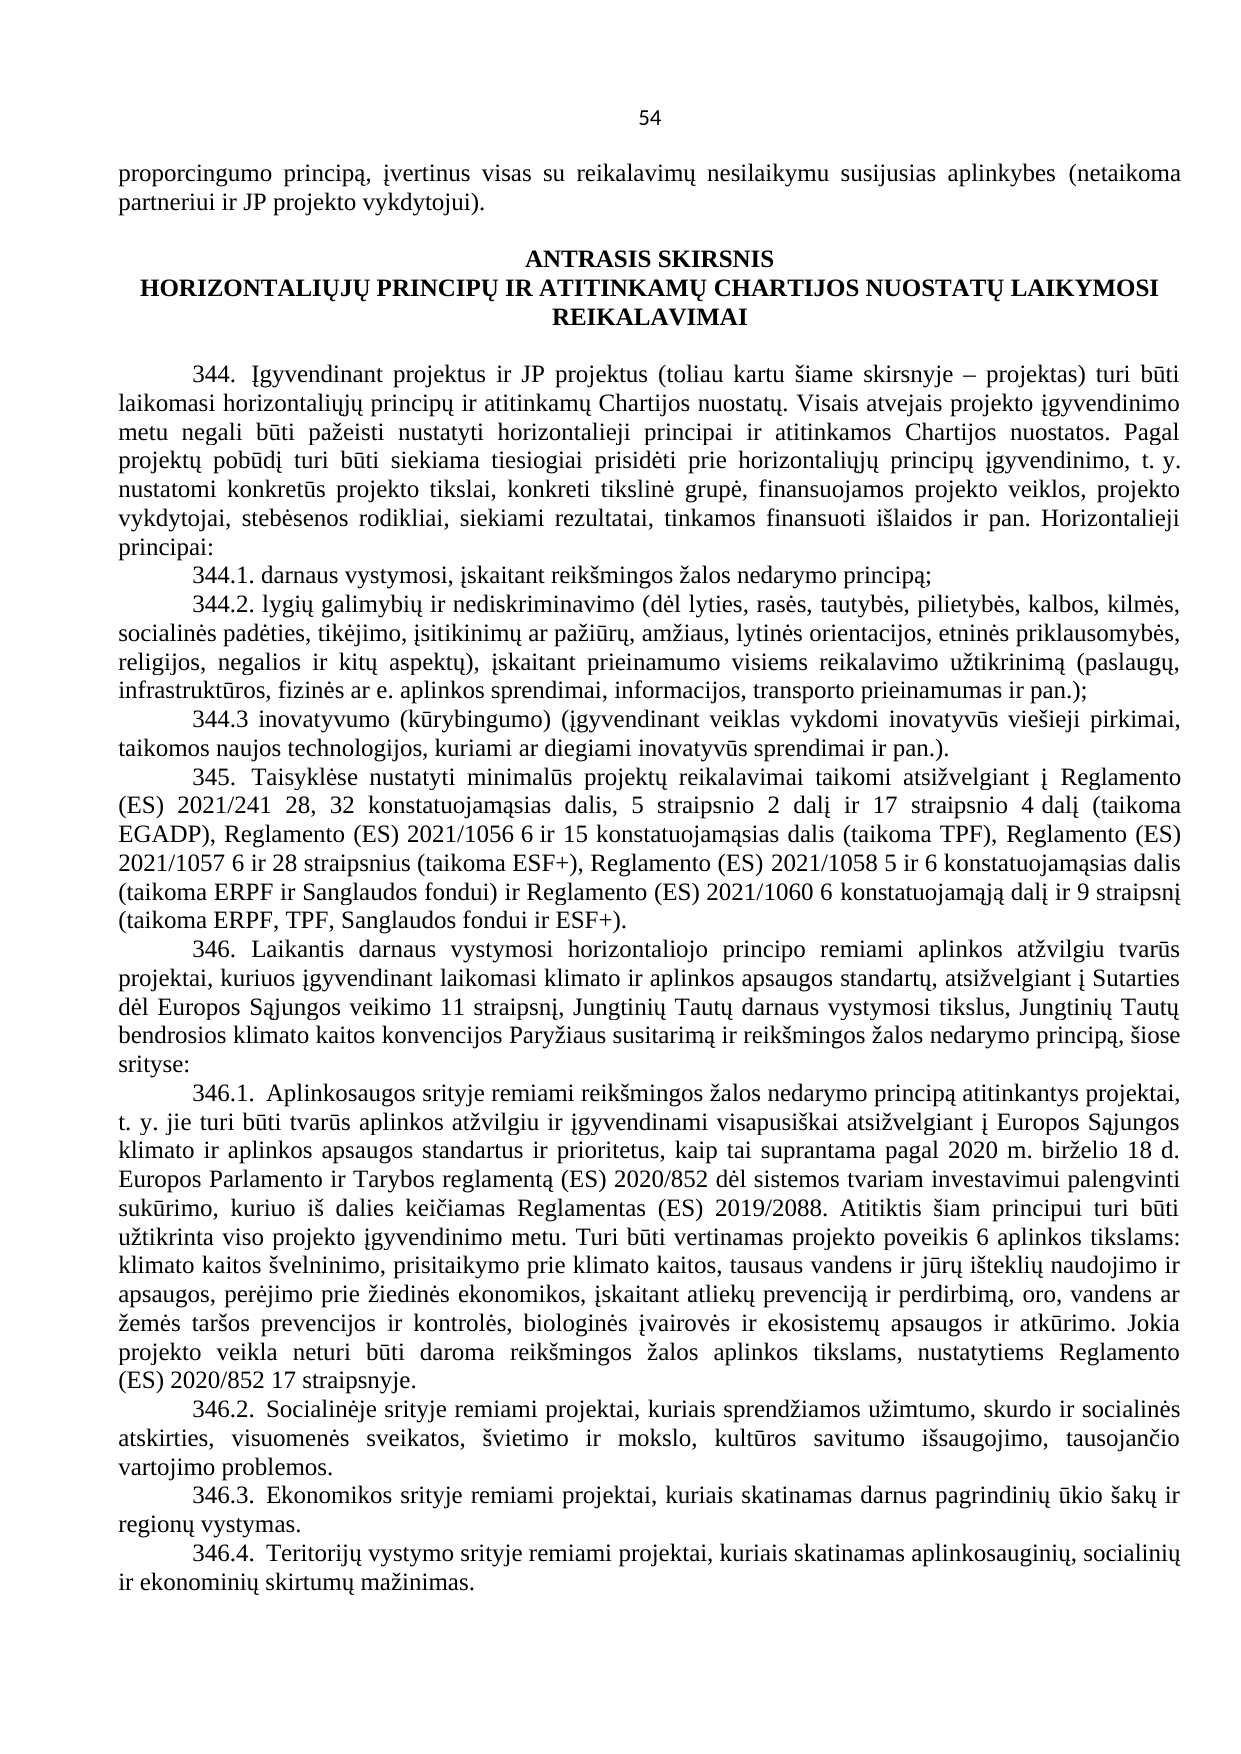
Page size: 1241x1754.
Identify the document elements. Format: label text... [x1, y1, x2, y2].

text 345. Taisyklėse nustatyti minimalūs projektų reikalavimai taikomi atsižvelgiant į Reglamento (ES) 2021/241 28, 32 konstatuojamąsias dalis, 5 straipsnio 2 dalį ir 17 straipsnio 4 dalį (taikoma EGADP), Reglamento (ES) 2021/1056 6 ir 15 konstatuojamąsias dalis (taikoma TPF), Reglamento (ES) 2021/1057 6 ir 28 straipsnius (taikoma ESF+), Reglamento (ES) 2021/1058 5 ir 6 konstatuojamąsias dalis (taikoma ERPF ir Sanglaudos fondui) ir Reglamento (ES) 2021/1060 6 konstatuojamąją dalį ir 9 straipsnį (taikoma ERPF, TPF, Sanglaudos fondui ir ESF+). [118, 762, 1181, 934]
text 344.2. lygių galimybių ir nediskriminavimo (dėl lyties, rasės, tautybės, pilietybės, kalbos, kilmės, socialinės padėties, tikėjimo, įsitikinimų ar pažiūrų, amžiaus, lytinės orientacijos, etninės priklausomybės, religijos, negalios ir kitų aspektų), įskaitant prieinamumo visiems reikalavimo užtikrinimą (paslaugų, infrastruktūros, fizinės ar e. aplinkos sprendimai, informacijos, transporto prieinamumas ir pan.); [118, 589, 1181, 704]
text 346.2. Socialinėje srityje remiami projektai, kuriais sprendžiamos užimtumo, skurdo ir socialinės atskirties, visuomenės sveikatos, švietimo ir mokslo, kultūros savitumo išsaugojimo, tausojančio vartojimo problemos. [118, 1394, 1181, 1480]
text 344.1. darnaus vystymosi, įskaitant reikšmingos žalos nedarymo principą; [118, 560, 1181, 589]
text 344. Įgyvendinant projektus ir JP projektus (toliau kartu šiame skirsnyje – projektas) turi būti laikomasi horizontaliųjų principų ir atitinkamų Chartijos nuostatų. Visais atvejais projekto įgyvendinimo metu negali būti pažeisti nustatyti horizontalieji principai ir atitinkamos Chartijos nuostatos. Pagal projektų pobūdį turi būti siekiama tiesiogiai prisidėti prie horizontaliųjų principų įgyvendinimo, t. y. nustatomi konkretūs projekto tikslai, konkreti tikslinė grupė, finansuojamos projekto veiklos, projekto vykdytojai, stebėsenos rodikliai, siekiami rezultatai, tinkamos finansuoti išlaidos ir pan. Horizontalieji principai: [118, 359, 1181, 560]
text 344.3 inovatyvumo (kūrybingumo) (įgyvendinant veiklas vykdomi inovatyvūs viešieji pirkimai, taikomos naujos technologijos, kuriami ar diegiami inovatyvūs sprendimai ir pan.). [118, 704, 1181, 762]
text 346.4. Teritorijų vystymo srityje remiami projektai, kuriais skatinamas aplinkosauginių, socialinių ir ekonominių skirtumų mažinimas. [118, 1538, 1181, 1595]
subtitle HORIZONTALIŲJŲ PRINCIPŲ IR ATITINKAMŲ CHARTIJOS NUOSTATŲ LAIKYMOSI REIKALAVIMAI [118, 273, 1181, 330]
subtitle ANTRASIS SKIRSNIS [118, 244, 1181, 273]
text 346.3. Ekonomikos srityje remiami projektai, kuriais skatinamas darnus pagrindinių ūkio šakų ir regionų vystymas. [118, 1480, 1181, 1538]
text 346.1. Aplinkosaugos srityje remiami reikšmingos žalos nedarymo principą atitinkantys projektai, t. y. jie turi būti tvarūs aplinkos atžvilgiu ir įgyvendinami visapusiškai atsižvelgiant į Europos Sąjungos klimato ir aplinkos apsaugos standartus ir prioritetus, kaip tai suprantama pagal 2020 m. birželio 18 d. Europos Parlamento ir Tarybos reglamentą (ES) 2020/852 dėl sistemos tvariam investavimui palengvinti sukūrimo, kuriuo iš dalies keičiamas Reglamentas (ES) 2019/2088. Atitiktis šiam principui turi būti užtikrinta viso projekto įgyvendinimo metu. Turi būti vertinamas projekto poveikis 6 aplinkos tikslams: klimato kaitos švelninimo, prisitaikymo prie klimato kaitos, tausaus vandens ir jūrų išteklių naudojimo ir apsaugos, perėjimo prie žiedinės ekonomikos, įskaitant atliekų prevenciją ir perdirbimą, oro, vandens ar žemės taršos prevencijos ir kontrolės, biologinės įvairovės ir ekosistemų apsaugos ir atkūrimo. Jokia projekto veikla neturi būti daroma reikšmingos žalos aplinkos tikslams, nustatytiems Reglamento (ES) 2020/852 17 straipsnyje. [118, 1078, 1181, 1394]
text 346. Laikantis darnaus vystymosi horizontaliojo principo remiami aplinkos atžvilgiu tvarūs projektai, kuriuos įgyvendinant laikomasi klimato ir aplinkos apsaugos standartų, atsižvelgiant į Sutarties dėl Europos Sąjungos veikimo 11 straipsnį, Jungtinių Tautų darnaus vystymosi tikslus, Jungtinių Tautų bendrosios klimato kaitos konvencijos Paryžiaus susitarimą ir reikšmingos žalos nedarymo principą, šiose srityse: [118, 934, 1181, 1078]
text proporcingumo principą, įvertinus visas su reikalavimų nesilaikymu susijusias aplinkybes (netaikoma partneriui ir JP projekto vykdytojui). [118, 158, 1181, 215]
